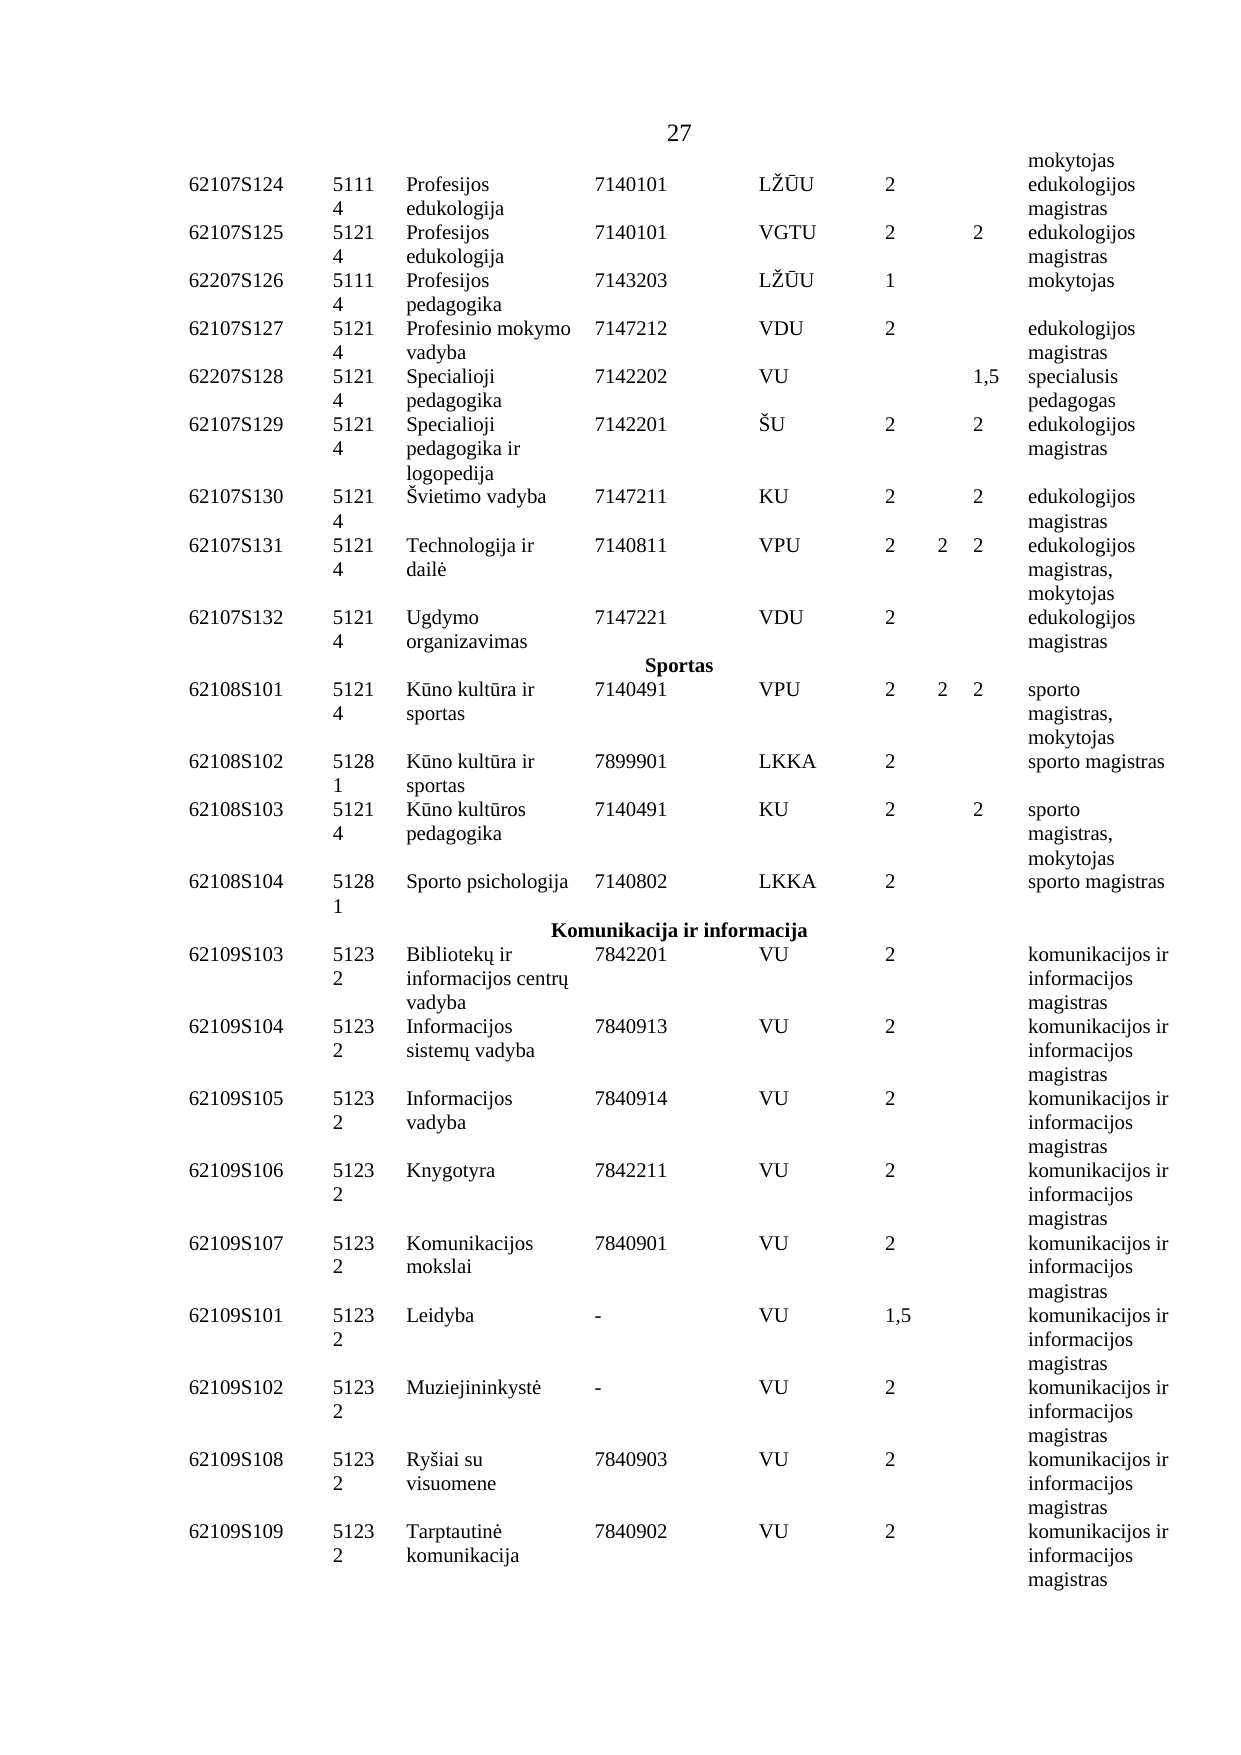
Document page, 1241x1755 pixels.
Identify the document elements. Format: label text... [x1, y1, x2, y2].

table_cell Profesijos edukologija [395, 172, 583, 220]
table_cell 2 [874, 316, 926, 364]
table_cell [926, 148, 962, 172]
table_cell komunikacijos ir informacijos magistras [1017, 1158, 1181, 1230]
table_cell 2 [962, 485, 1017, 533]
table_cell 62207S128 [177, 364, 321, 412]
table_cell edukologijos magistras [1017, 316, 1181, 364]
table_cell 51214 [321, 533, 395, 605]
table_cell 1 [874, 268, 926, 316]
table_cell 2 [926, 677, 962, 749]
table_cell 7140101 [583, 172, 747, 220]
table_cell [926, 942, 962, 1014]
table_cell 51214 [321, 412, 395, 484]
table_cell edukologijos magistras [1017, 412, 1181, 484]
table_cell 51232 [321, 1447, 395, 1519]
table_cell Specialioji pedagogika ir logopedija [395, 412, 583, 484]
table_cell [926, 749, 962, 797]
table_cell 2 [874, 1158, 926, 1230]
table_cell Komunikacijos mokslai [395, 1230, 583, 1303]
table_cell komunikacijos ir informacijos magistras [1017, 1303, 1181, 1375]
table_cell 2 [874, 870, 926, 918]
table_cell Profesinio mokymo vadyba [395, 316, 583, 364]
table_cell 2 [874, 533, 926, 605]
table_cell [926, 268, 962, 316]
table_cell LKKA [748, 749, 874, 797]
table_cell 7140802 [583, 870, 747, 918]
table_cell 51114 [321, 268, 395, 316]
table_cell 62108S101 [177, 677, 321, 749]
table_cell edukologijos magistras [1017, 605, 1181, 653]
table_cell Profesijos pedagogika [395, 268, 583, 316]
table_cell 7842211 [583, 1158, 747, 1230]
table_cell VPU [748, 677, 874, 749]
table_cell VPU [748, 533, 874, 605]
table_cell 7140491 [583, 677, 747, 749]
table_cell komunikacijos ir informacijos magistras [1017, 1086, 1181, 1158]
table_cell [962, 749, 1017, 797]
table_cell 7140101 [583, 220, 747, 268]
table_cell 62108S103 [177, 797, 321, 869]
table_cell VU [748, 1230, 874, 1303]
table_cell 51214 [321, 220, 395, 268]
table_cell Technologija ir dailė [395, 533, 583, 605]
table_cell VU [748, 1158, 874, 1230]
table_cell 51232 [321, 1519, 395, 1591]
table_cell 62109S106 [177, 1158, 321, 1230]
table_cell [874, 148, 926, 172]
table_cell 62109S103 [177, 942, 321, 1014]
table_cell VU [748, 364, 874, 412]
table_cell edukologijos magistras [1017, 485, 1181, 533]
table_cell Tarptautinė komunikacija [395, 1519, 583, 1591]
table_cell 2 [874, 412, 926, 484]
table_cell 7140491 [583, 797, 747, 869]
table_cell 2 [874, 605, 926, 653]
table_cell 51281 [321, 749, 395, 797]
table_cell 2 [874, 1519, 926, 1591]
table_cell 1,5 [874, 1303, 926, 1375]
table_cell 2 [962, 220, 1017, 268]
table_cell [748, 148, 874, 172]
table_cell LŽŪU [748, 268, 874, 316]
table_cell 51214 [321, 797, 395, 869]
table_cell [962, 1014, 1017, 1086]
table_cell [926, 364, 962, 412]
table_cell ŠU [748, 412, 874, 484]
table_cell 2 [962, 533, 1017, 605]
table_cell Leidyba [395, 1303, 583, 1375]
table_cell [926, 870, 962, 918]
table_cell Bibliotekų ir informacijos centrų vadyba [395, 942, 583, 1014]
table_cell 2 [874, 485, 926, 533]
table_cell 2 [874, 942, 926, 1014]
table_cell 62108S104 [177, 870, 321, 918]
table_cell [962, 1086, 1017, 1158]
table_cell 7840913 [583, 1014, 747, 1086]
table_cell sporto magistras [1017, 749, 1181, 797]
table_cell 7143203 [583, 268, 747, 316]
table_cell 2 [874, 1014, 926, 1086]
table_cell 7140811 [583, 533, 747, 605]
table_cell specialusis pedagogas [1017, 364, 1181, 412]
table_cell 7840902 [583, 1519, 747, 1591]
table_cell Profesijos edukologija [395, 220, 583, 268]
table_cell [321, 148, 395, 172]
table_cell [962, 1447, 1017, 1519]
table_cell [926, 605, 962, 653]
table_cell [962, 1230, 1017, 1303]
table_cell 7142202 [583, 364, 747, 412]
table_cell 7840914 [583, 1086, 747, 1158]
table_cell komunikacijos ir informacijos magistras [1017, 1447, 1181, 1519]
table_cell 62107S132 [177, 605, 321, 653]
table_cell 2 [962, 797, 1017, 869]
table_cell 62107S130 [177, 485, 321, 533]
table_cell KU [748, 797, 874, 869]
table_cell 2 [962, 677, 1017, 749]
table_cell [926, 412, 962, 484]
table_cell 51114 [321, 172, 395, 220]
table_cell VU [748, 1086, 874, 1158]
table_cell 7147211 [583, 485, 747, 533]
table_cell 62107S127 [177, 316, 321, 364]
table_cell [962, 172, 1017, 220]
table_cell 62109S101 [177, 1303, 321, 1375]
table_cell - [583, 1375, 747, 1447]
table_cell VU [748, 1303, 874, 1375]
table_cell [926, 1086, 962, 1158]
table_cell VDU [748, 605, 874, 653]
table_cell [962, 316, 1017, 364]
table_cell 62107S131 [177, 533, 321, 605]
table_cell Ryšiai su visuomene [395, 1447, 583, 1519]
table_cell sporto magistras, mokytojas [1017, 797, 1181, 869]
table_cell 51232 [321, 1230, 395, 1303]
table_cell [874, 364, 926, 412]
table_cell 51214 [321, 677, 395, 749]
table_cell 51214 [321, 485, 395, 533]
table_cell 62207S126 [177, 268, 321, 316]
table_cell komunikacijos ir informacijos magistras [1017, 1519, 1181, 1591]
table_cell [926, 1447, 962, 1519]
table_cell 62109S105 [177, 1086, 321, 1158]
table_cell [926, 1303, 962, 1375]
table_cell [962, 268, 1017, 316]
table_cell 7147221 [583, 605, 747, 653]
table_cell Kūno kultūra ir sportas [395, 749, 583, 797]
table_cell 51214 [321, 316, 395, 364]
table_cell [926, 1158, 962, 1230]
table_cell VDU [748, 316, 874, 364]
table_cell 7147212 [583, 316, 747, 364]
table_cell komunikacijos ir informacijos magistras [1017, 1375, 1181, 1447]
table_cell edukologijos magistras [1017, 220, 1181, 268]
table_cell 62109S104 [177, 1014, 321, 1086]
table_cell edukologijos magistras [1017, 172, 1181, 220]
table_cell [926, 220, 962, 268]
table_cell 51281 [321, 870, 395, 918]
table_cell [962, 148, 1017, 172]
table_cell Švietimo vadyba [395, 485, 583, 533]
table_cell [962, 1375, 1017, 1447]
table_cell VGTU [748, 220, 874, 268]
table_cell 51214 [321, 364, 395, 412]
table_cell [926, 485, 962, 533]
table_cell VU [748, 1447, 874, 1519]
table_cell [926, 1230, 962, 1303]
table_cell [395, 148, 583, 172]
table_cell 51232 [321, 1086, 395, 1158]
table_cell Informacijos sistemų vadyba [395, 1014, 583, 1086]
table_cell [926, 1519, 962, 1591]
table_cell Kūno kultūros pedagogika [395, 797, 583, 869]
table_cell Informacijos vadyba [395, 1086, 583, 1158]
table_cell 51232 [321, 942, 395, 1014]
table_cell 51232 [321, 1158, 395, 1230]
table_cell sporto magistras [1017, 870, 1181, 918]
table_cell komunikacijos ir informacijos magistras [1017, 1230, 1181, 1303]
table_cell 62107S125 [177, 220, 321, 268]
table_cell Sporto psichologija [395, 870, 583, 918]
table_cell 2 [874, 1447, 926, 1519]
table_cell 2 [874, 1230, 926, 1303]
table_cell [583, 148, 747, 172]
table_cell 2 [874, 797, 926, 869]
table_cell Specialioji pedagogika [395, 364, 583, 412]
table_cell VU [748, 1519, 874, 1591]
table_cell 2 [874, 1375, 926, 1447]
table_cell komunikacijos ir informacijos magistras [1017, 1014, 1181, 1086]
table_cell 7842201 [583, 942, 747, 1014]
table_cell 7899901 [583, 749, 747, 797]
table_cell [926, 1014, 962, 1086]
table_cell Sportas [177, 653, 1181, 677]
table_cell LKKA [748, 870, 874, 918]
table_cell 2 [874, 749, 926, 797]
table_cell mokytojas [1017, 268, 1181, 316]
table_cell [962, 870, 1017, 918]
table_cell 62107S129 [177, 412, 321, 484]
table_cell 1,5 [962, 364, 1017, 412]
table_cell LŽŪU [748, 172, 874, 220]
table_cell 2 [874, 677, 926, 749]
table_cell [177, 148, 321, 172]
table_cell Ugdymo organizavimas [395, 605, 583, 653]
table_cell [962, 605, 1017, 653]
table_cell VU [748, 942, 874, 1014]
table_cell [926, 797, 962, 869]
table_cell 2 [962, 412, 1017, 484]
table_cell mokytojas [1017, 148, 1181, 172]
table_cell Knygotyra [395, 1158, 583, 1230]
table_cell 62107S124 [177, 172, 321, 220]
table_cell sporto magistras, mokytojas [1017, 677, 1181, 749]
table_cell 62109S102 [177, 1375, 321, 1447]
table_cell [962, 1158, 1017, 1230]
table_cell 62108S102 [177, 749, 321, 797]
table_cell 2 [874, 172, 926, 220]
table_cell [926, 172, 962, 220]
table_cell [962, 1303, 1017, 1375]
table_cell Kūno kultūra ir sportas [395, 677, 583, 749]
table_cell KU [748, 485, 874, 533]
table_cell Komunikacija ir informacija [177, 918, 1181, 942]
table_cell [926, 1375, 962, 1447]
table_cell [962, 942, 1017, 1014]
table_cell 51232 [321, 1014, 395, 1086]
table_cell 2 [926, 533, 962, 605]
table_cell Muziejininkystė [395, 1375, 583, 1447]
table_cell 51214 [321, 605, 395, 653]
table_cell - [583, 1303, 747, 1375]
table_cell 51232 [321, 1375, 395, 1447]
table_cell VU [748, 1014, 874, 1086]
table_cell 62109S107 [177, 1230, 321, 1303]
table_cell VU [748, 1375, 874, 1447]
table_cell edukologijos magistras, mokytojas [1017, 533, 1181, 605]
table_cell komunikacijos ir informacijos magistras [1017, 942, 1181, 1014]
table_cell 2 [874, 220, 926, 268]
table_cell 51232 [321, 1303, 395, 1375]
table_cell [926, 316, 962, 364]
table_cell [962, 1519, 1017, 1591]
table_cell 7142201 [583, 412, 747, 484]
table_cell 2 [874, 1086, 926, 1158]
table_cell 7840903 [583, 1447, 747, 1519]
table_cell 62109S108 [177, 1447, 321, 1519]
table_cell 7840901 [583, 1230, 747, 1303]
table_cell 62109S109 [177, 1519, 321, 1591]
